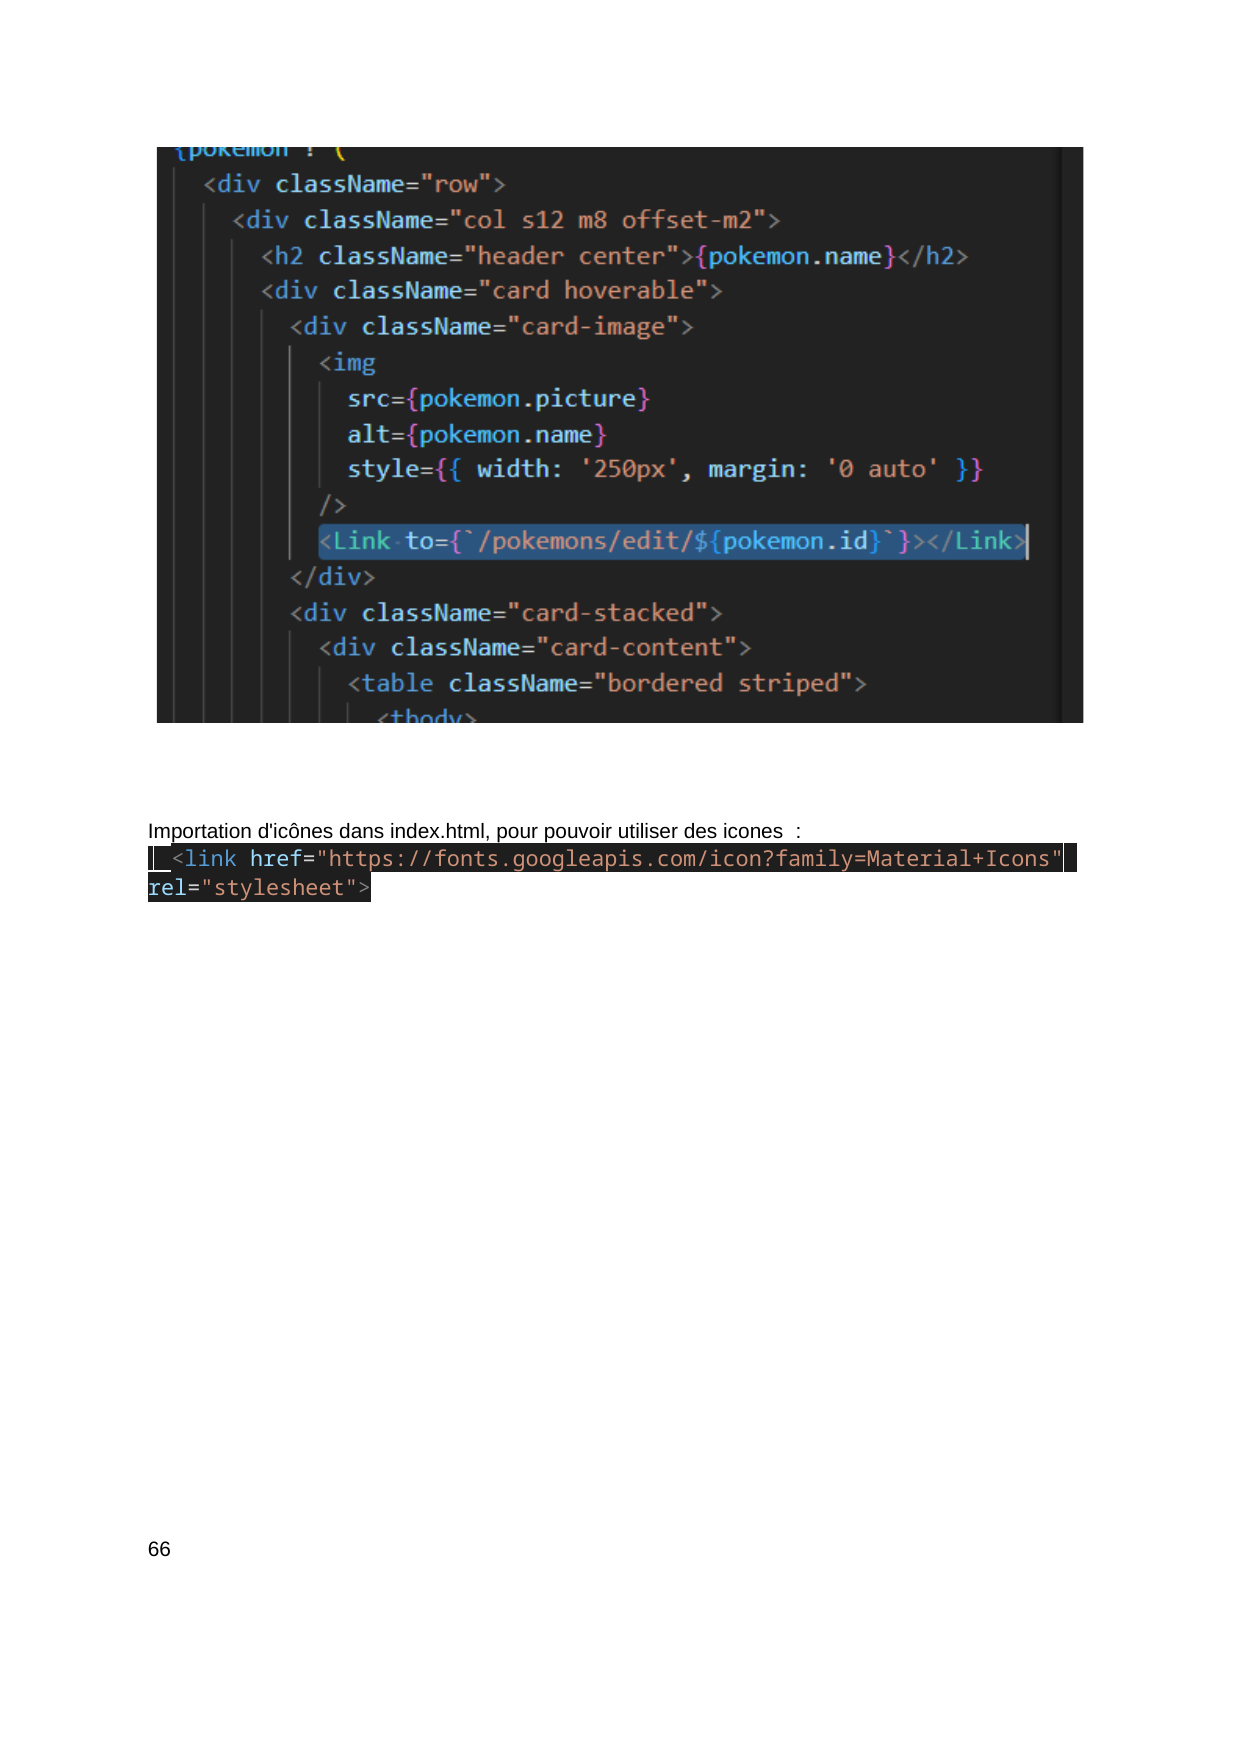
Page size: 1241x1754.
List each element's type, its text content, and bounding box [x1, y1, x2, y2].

text Importation d'icônes dans index.html, pour pouvoir utiliser des icones : [148, 818, 1093, 842]
picture [156, 147, 1084, 723]
text <link href="https://fonts.googleapis.com/icon?family=Material+Icons" rel="stylesheet"> [148, 842, 1093, 902]
